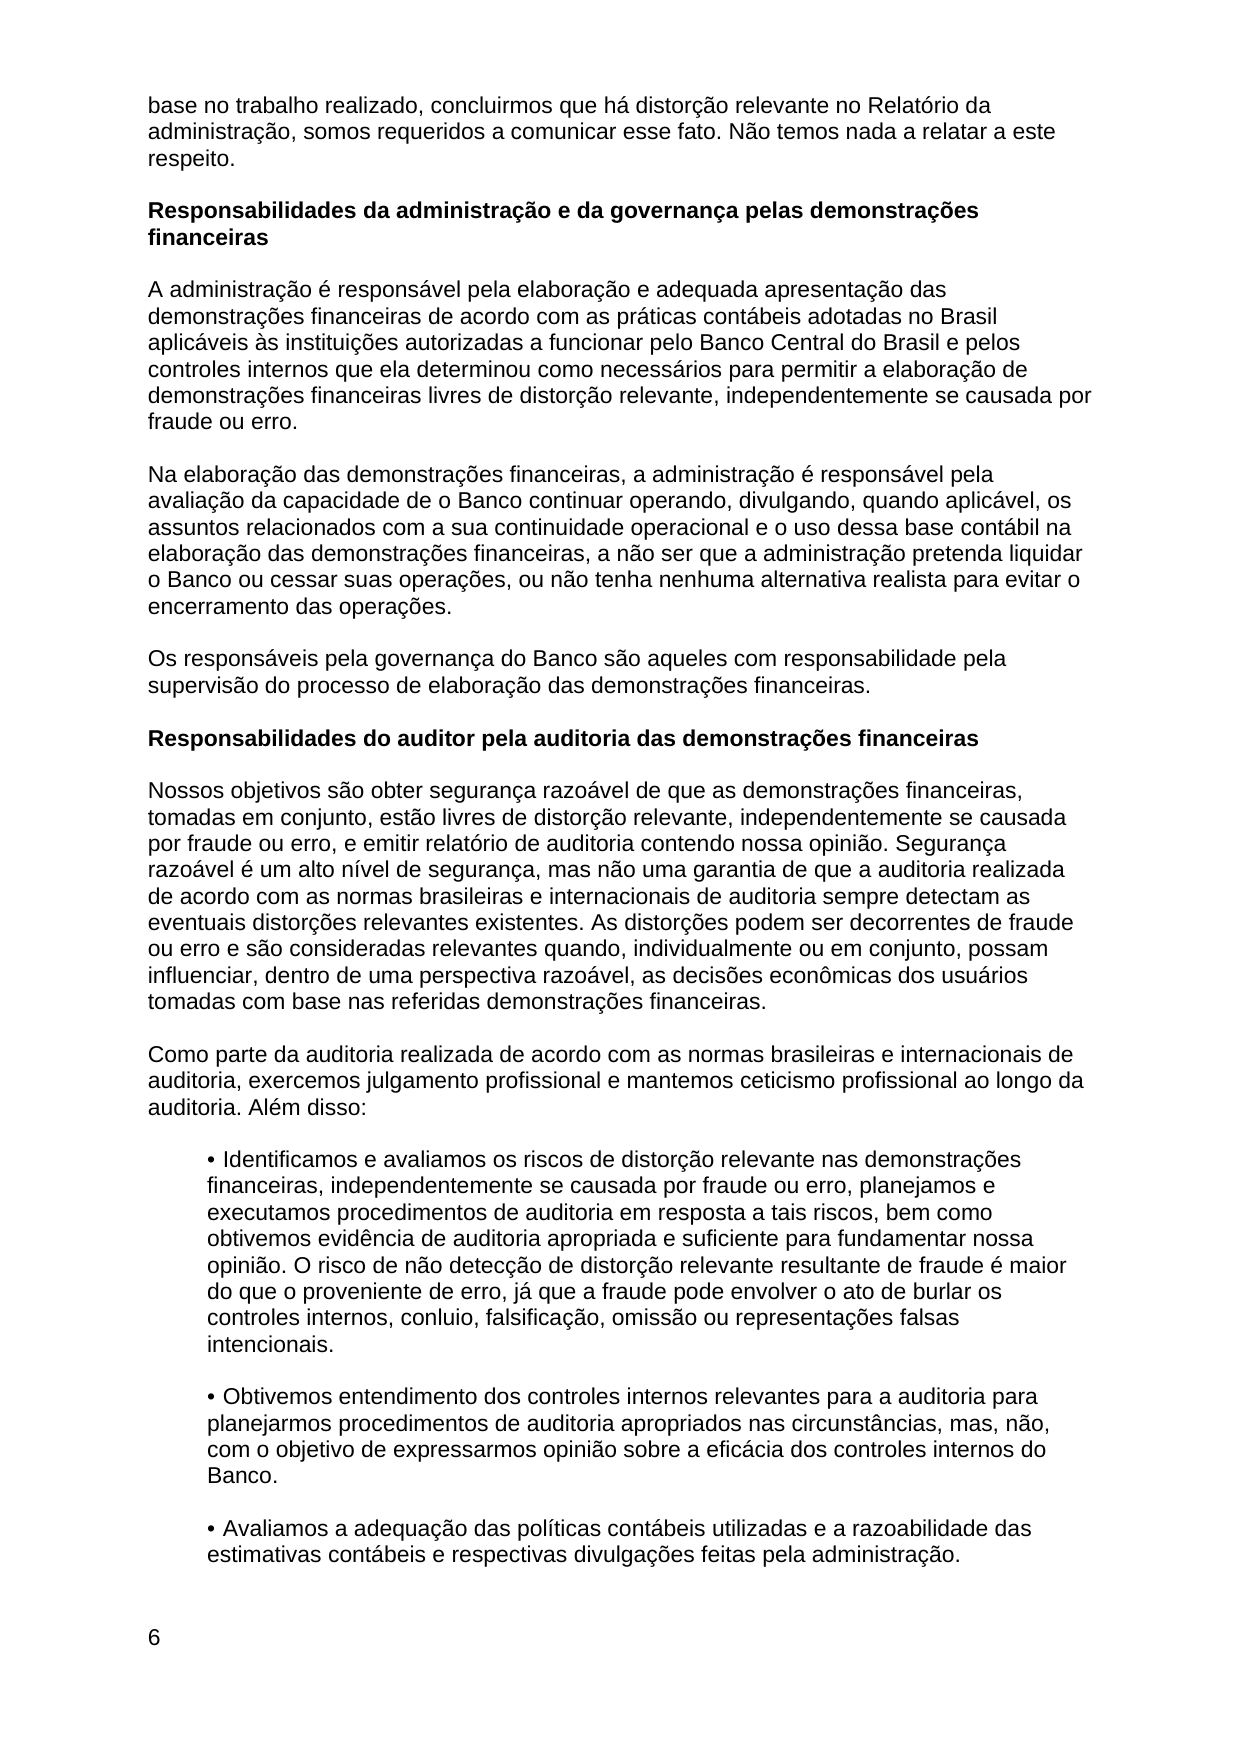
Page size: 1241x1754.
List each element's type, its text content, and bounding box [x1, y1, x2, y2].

text base no trabalho realizado, concluirmos que há distorção relevante no Relatório da administração, somos requeridos a comunicar esse fato. Não temos nada a relatar a este respeito. [148, 92, 1092, 171]
text Os responsáveis pela governança do Banco são aqueles com responsabilidade pela supervisão do processo de elaboração das demonstrações financeiras. [148, 645, 1092, 698]
text Responsabilidades do auditor pela auditoria das demonstrações financeiras [148, 724, 1092, 751]
text Responsabilidades da administração e da governança pelas demonstrações financeiras [148, 197, 1092, 250]
text • Obtivemos entendimento dos controles internos relevantes para a auditoria para planejarmos procedimentos de auditoria apropriados nas circunstâncias, mas, não, com o objetivo de expressarmos opinião sobre a eficácia dos controles internos do Banco. [207, 1383, 1092, 1489]
text • Avaliamos a adequação das políticas contábeis utilizadas e a razoabilidade das estimativas contábeis e respectivas divulgações feitas pela administração. [207, 1515, 1092, 1568]
text A administração é responsável pela elaboração e adequada apresentação das demonstrações financeiras de acordo com as práticas contábeis adotadas no Brasil aplicáveis às instituições autorizadas a funcionar pelo Banco Central do Brasil e pelos controles internos que ela determinou como necessários para permitir a elaboração de demonstrações financeiras livres de distorção relevante, independentemente se causada por fraude ou erro. [148, 276, 1092, 434]
text • Identificamos e avaliamos os riscos de distorção relevante nas demonstrações financeiras, independentemente se causada por fraude ou erro, planejamos e executamos procedimentos de auditoria em resposta a tais riscos, bem como obtivemos evidência de auditoria apropriada e suficiente para fundamentar nossa opinião. O risco de não detecção de distorção relevante resultante de fraude é maior do que o proveniente de erro, já que a fraude pode envolver o ato de burlar os controles internos, conluio, falsificação, omissão ou representações falsas intencionais. [207, 1146, 1092, 1357]
text Como parte da auditoria realizada de acordo com as normas brasileiras e internacionais de auditoria, exercemos julgamento profissional e mantemos ceticismo profissional ao longo da auditoria. Além disso: [148, 1041, 1092, 1120]
text Nossos objetivos são obter segurança razoável de que as demonstrações financeiras, tomadas em conjunto, estão livres de distorção relevante, independentemente se causada por fraude ou erro, e emitir relatório de auditoria contendo nossa opinião. Segurança razoável é um alto nível de segurança, mas não uma garantia de que a auditoria realizada de acordo com as normas brasileiras e internacionais de auditoria sempre detectam as eventuais distorções relevantes existentes. As distorções podem ser decorrentes de fraude ou erro e são consideradas relevantes quando, individualmente ou em conjunto, possam influenciar, dentro de uma perspectiva razoável, as decisões econômicas dos usuários tomadas com base nas referidas demonstrações financeiras. [148, 777, 1092, 1014]
text Na elaboração das demonstrações financeiras, a administração é responsável pela avaliação da capacidade de o Banco continuar operando, divulgando, quando aplicável, os assuntos relacionados com a sua continuidade operacional e o uso dessa base contábil na elaboração das demonstrações financeiras, a não ser que a administração pretenda liquidar o Banco ou cessar suas operações, ou não tenha nenhuma alternativa realista para evitar o encerramento das operações. [148, 461, 1092, 619]
